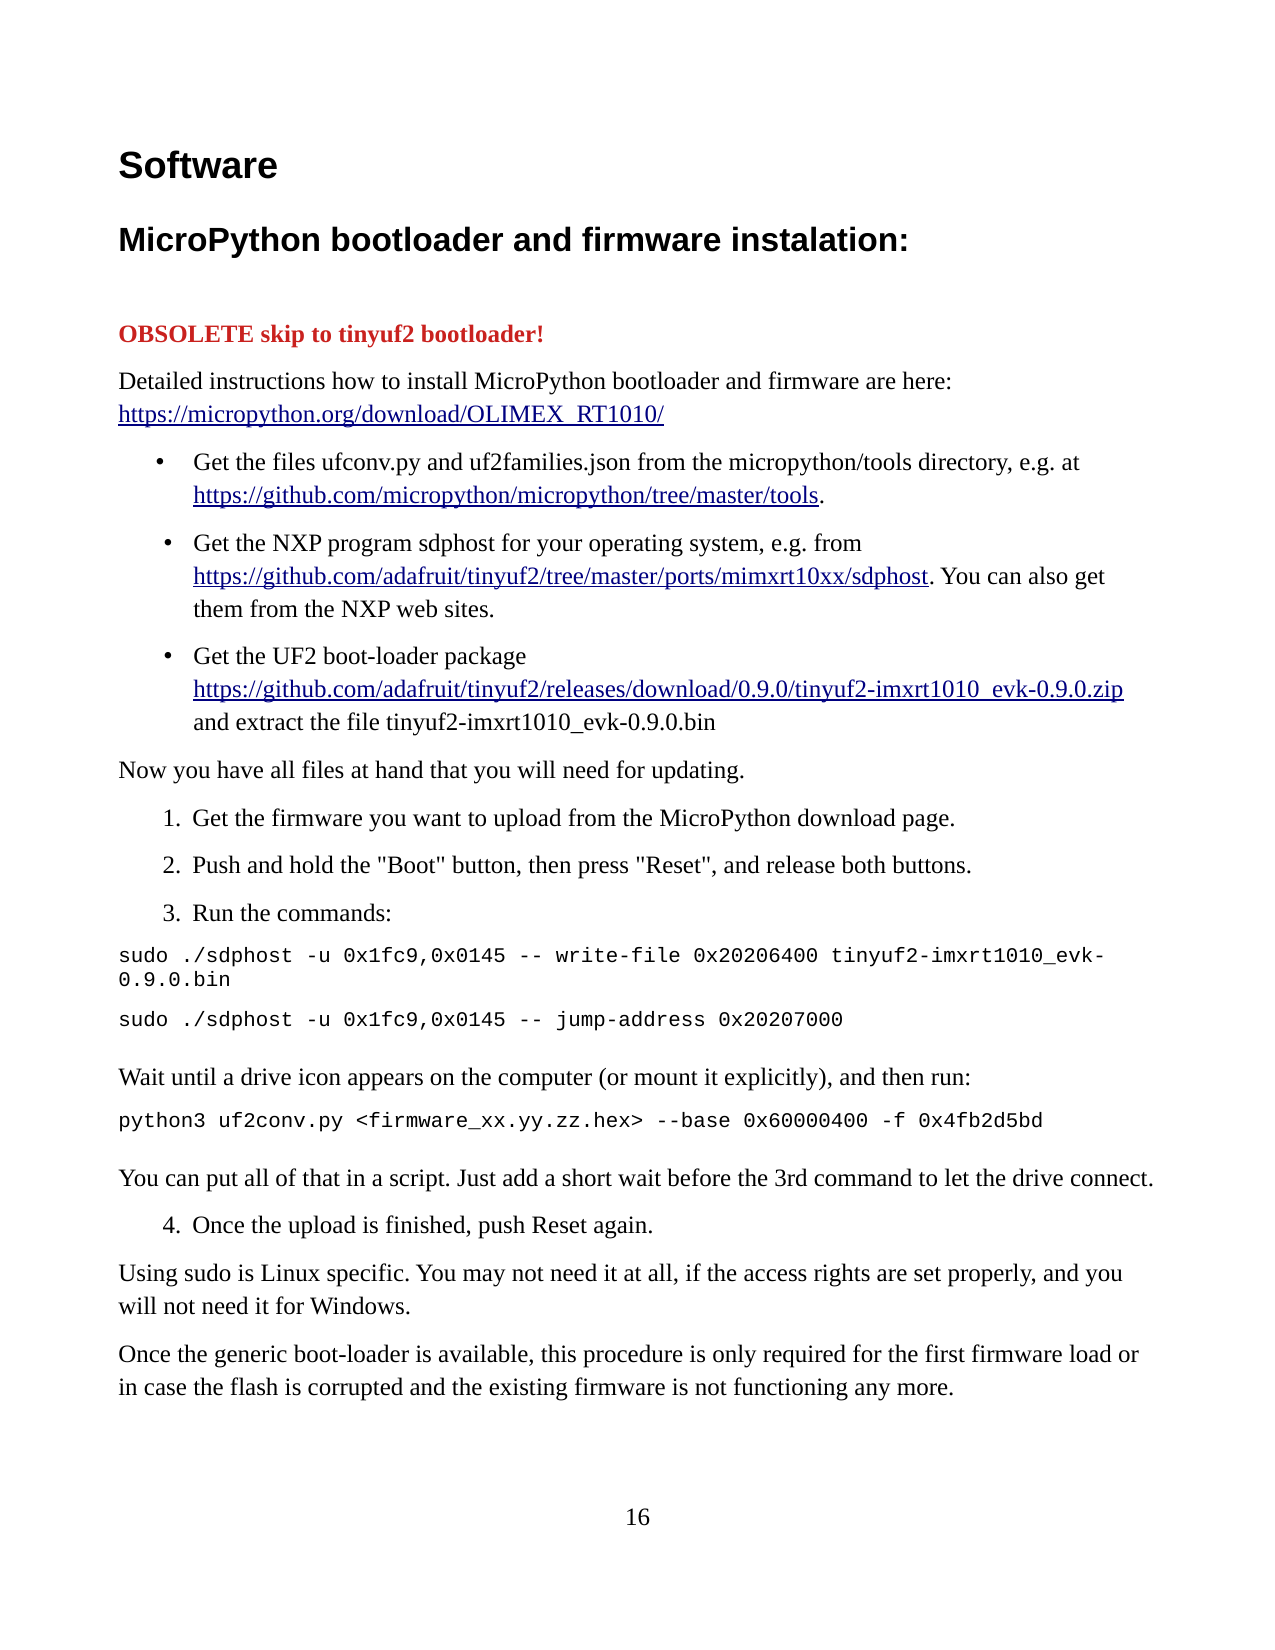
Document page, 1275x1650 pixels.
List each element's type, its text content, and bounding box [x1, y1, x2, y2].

list Get the firmware you want to upload from the MicroPython download page. [162, 803, 1157, 831]
text OBSOLETE skip to tinyuf2 bootloader! [118, 319, 1157, 348]
text python3 uf2conv.py <firmware_xx.yy.zz.hex> --base 0x60000400 -f 0x4fb2d5bd [118, 1110, 1157, 1133]
text Now you have all files at hand that you will need for updating. [118, 755, 1157, 784]
list Get the files ufconv.py and uf2families.json from the micropython/tools directory, e.g. at https://github.com/micropython/micropython/tree/master/tools. [156, 447, 1157, 509]
text Once the generic boot-loader is available, this procedure is only required for the first firmware load or in case the flash is corrupted and the existing firmware is not functioning any more. [118, 1339, 1157, 1400]
list Get the UF2 boot-loader package https://github.com/adafruit/tinyuf2/releases/download/0.9.0/tinyuf2-imxrt1010_evk-0.9.0.zip and extract the file tinyuf2-imxrt1010_evk-0.9.0.bin [164, 641, 1157, 736]
subtitle Software [118, 143, 1157, 187]
list Once the upload is finished, push Reset again. [162, 1210, 1157, 1239]
text Using sudo is Linux specific. You may not need it at all, if the access rights are set properly, and you will not need it for Windows. [118, 1258, 1157, 1320]
text You can put all of that in a script. Just add a short wait before the 3rd command to let the drive connect. [118, 1163, 1157, 1192]
text Wait until a drive icon appears on the computer (or mount it explicitly), and then run: [118, 1062, 1157, 1091]
list Run the commands: [162, 898, 1157, 927]
text sudo ./sdphost -u 0x1fc9,0x0145 -- jump-address 0x20207000 [118, 1009, 1157, 1033]
subtitle MicroPython bootloader and firmware instalation: [118, 220, 1157, 259]
text Detailed instructions how to install MicroPython bootloader and firmware are here: https://micropython.org/download/OLIMEX_RT1010/ [118, 366, 1157, 428]
text sudo ./sdphost -u 0x1fc9,0x0145 -- write-file 0x20206400 tinyuf2-imxrt1010_evk-0.9.0.bin [118, 945, 1157, 993]
list Push and hold the "Boot" button, then press "Reset", and release both buttons. [162, 850, 1157, 879]
list Get the NXP program sdphost for your operating system, e.g. from https://github.com/adafruit/tinyuf2/tree/master/ports/mimxrt10xx/sdphost. You can also get them from the NXP web sites. [164, 528, 1157, 622]
